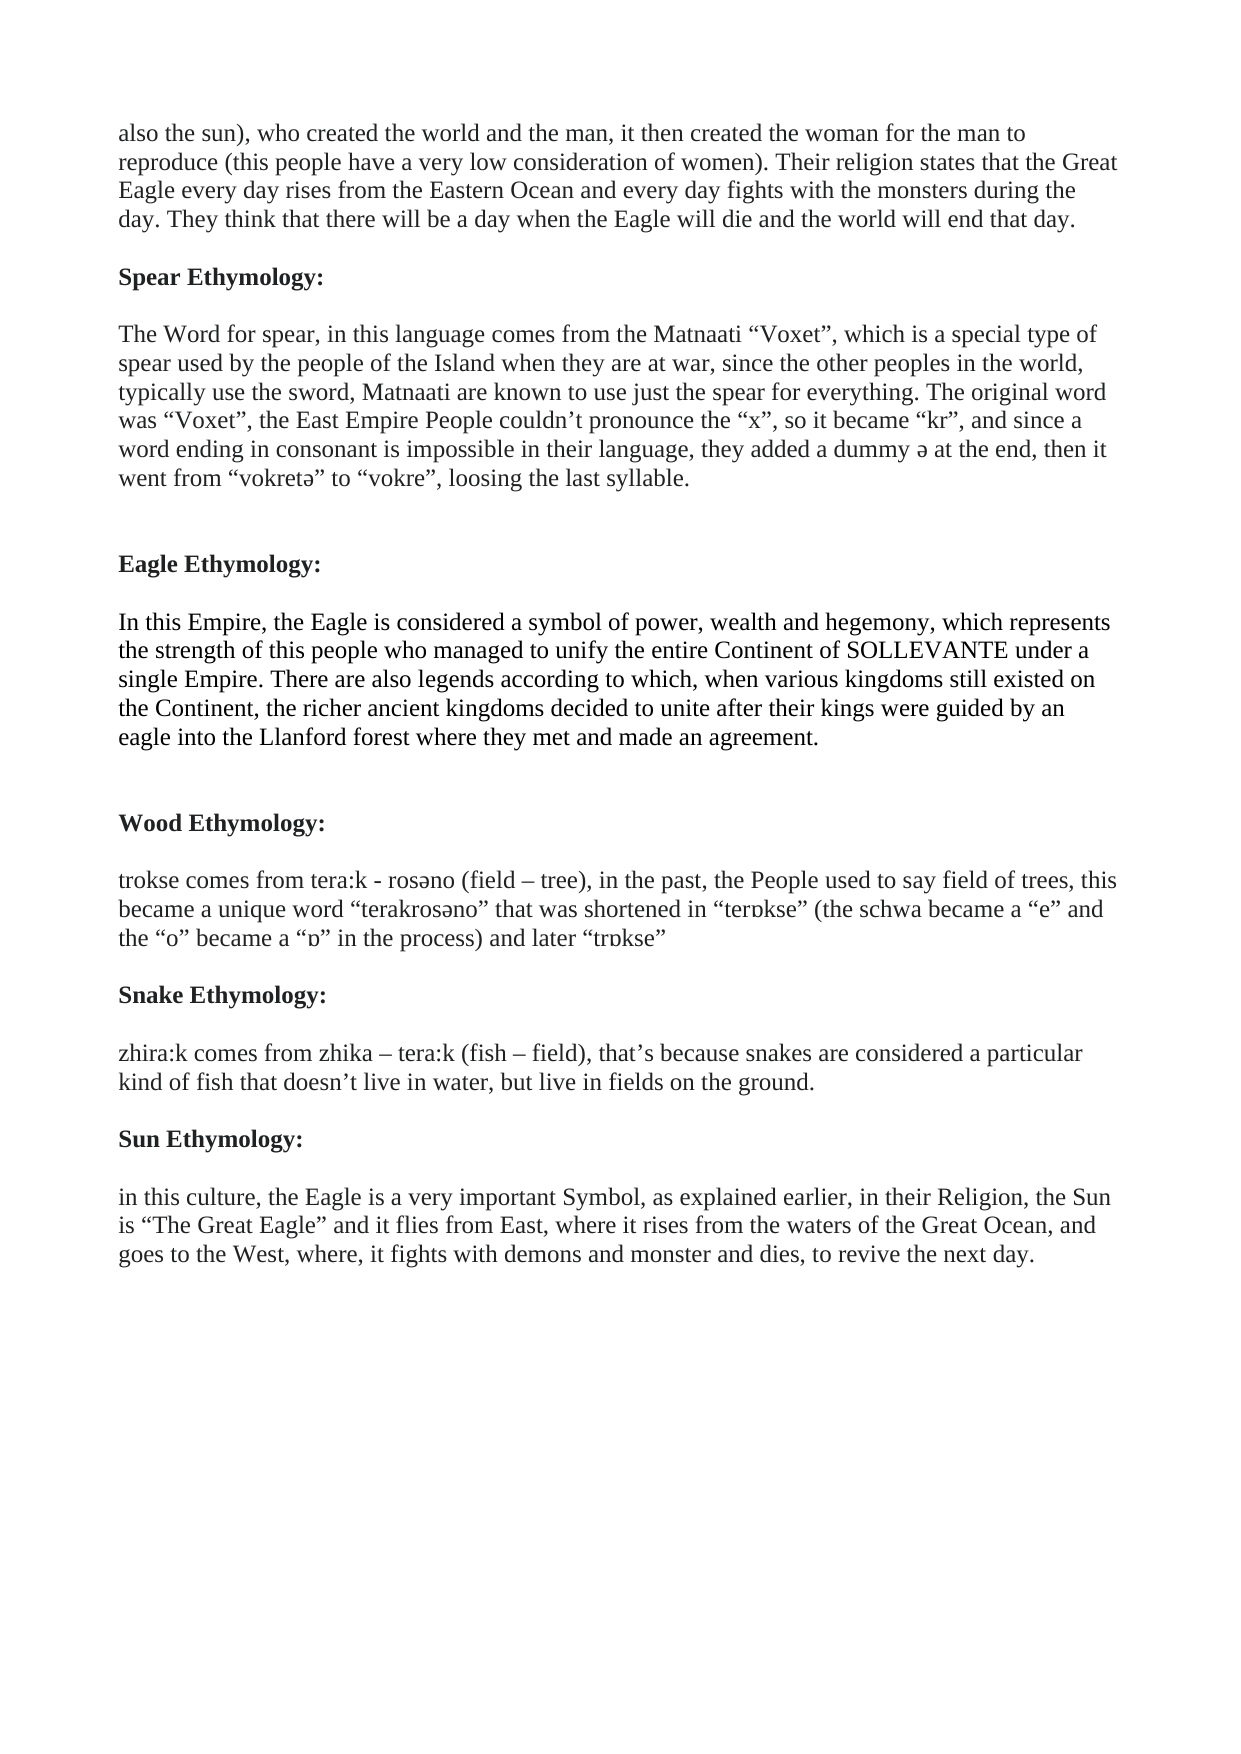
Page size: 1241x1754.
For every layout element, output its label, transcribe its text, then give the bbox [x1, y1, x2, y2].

text Spear Ethymology: [118, 262, 1122, 291]
text Eagle Ethymology: [118, 549, 1122, 578]
text also the sun), who created the world and the man, it then created the woman for the man to reproduce (this people have a very low consideration of women). Their religion states that the Great Eagle every day rises from the Eastern Ocean and every day fights with the monsters during the day. They think that there will be a day when the Eagle will die and the world will end that day. [118, 118, 1122, 233]
text trokse comes from tera:k - rosəno (field – tree), in the past, the People used to say field of trees, this became a unique word “terakrosəno” that was shortened in “terɒkse” (the schwa became a “e” and the “o” became a “ɒ” in the process) and later “trɒkse” [118, 866, 1122, 952]
text In this Empire, the Eagle is considered a symbol of power, wealth and hegemony, which represents the strength of this people who managed to unify the entire Continent of SOLLEVANTE under a single Empire. There are also legends according to which, when various kingdoms still existed on the Continent, the richer ancient kingdoms decided to unite after their kings were guided by an eagle into the Llanford forest where they met and made an agreement. [118, 607, 1122, 751]
text The Word for spear, in this language comes from the Matnaati “Voxet”, which is a special type of spear used by the people of the Island when they are at war, since the other peoples in the world, typically use the sword, Matnaati are known to use just the spear for everything. The original word was “Voxet”, the East Empire People couldn’t pronounce the “x”, so it became “kr”, and since a word ending in consonant is impossible in their language, they added a dummy ə at the end, then it went from “vokretə” to “vokre”, loosing the last syllable. [118, 319, 1122, 492]
text zhira:k comes from zhika – tera:k (fish – field), that’s because snakes are considered a particular kind of fish that doesn’t live in water, but live in fields on the ground. [118, 1038, 1122, 1096]
text Sun Ethymology: [118, 1124, 1122, 1153]
text Wood Ethymology: [118, 808, 1122, 837]
text in this culture, the Eagle is a very important Symbol, as explained earlier, in their Religion, the Sun is “The Great Eagle” and it flies from East, where it rises from the waters of the Great Ocean, and goes to the West, where, it fights with demons and monster and dies, to revive the next day. [118, 1182, 1122, 1268]
text Snake Ethymology: [118, 981, 1122, 1038]
